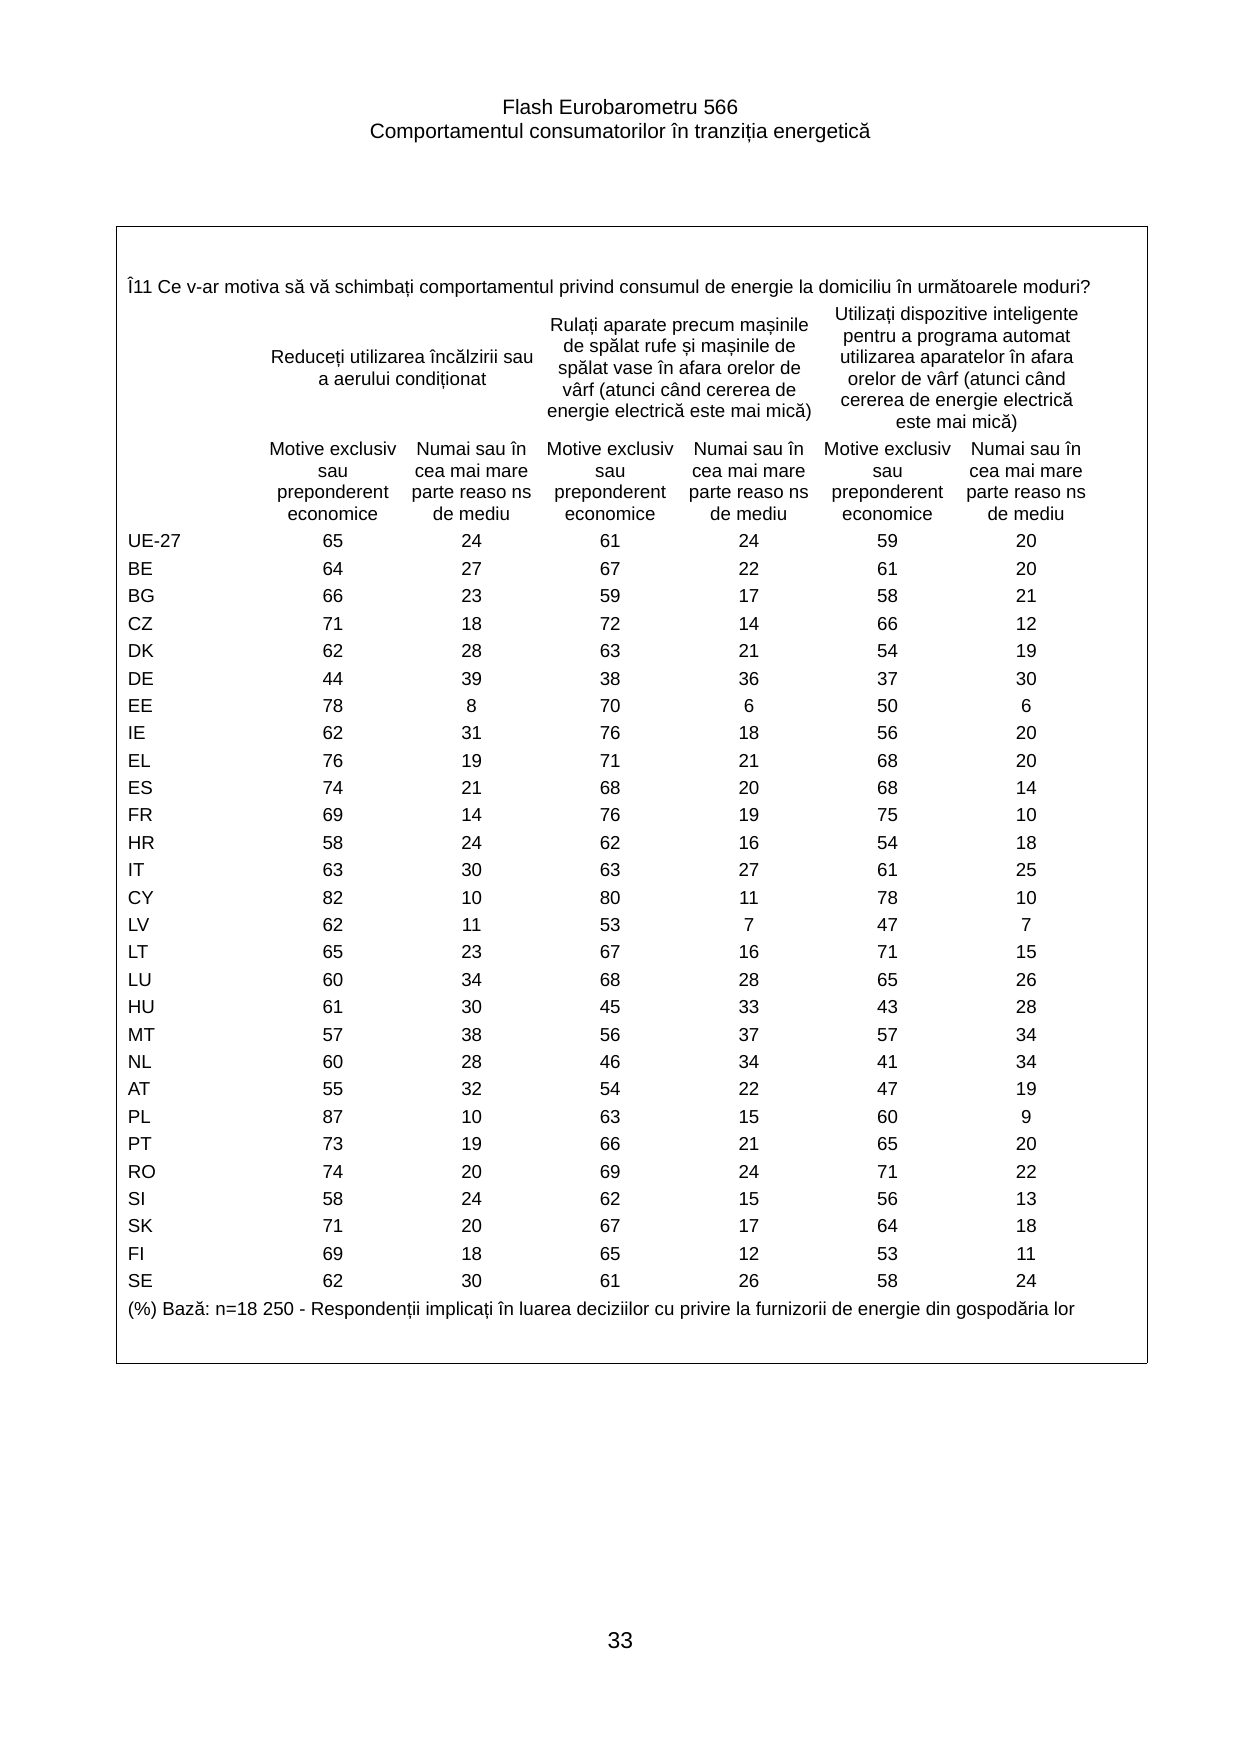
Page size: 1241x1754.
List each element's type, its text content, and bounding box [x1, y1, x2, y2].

table_cell 45 [541, 993, 679, 1021]
table_cell Reduceți utilizarea încălzirii sau a aerului condiționat [263, 300, 541, 435]
table_cell 53 [541, 911, 679, 938]
table_cell 31 [402, 719, 541, 747]
table_cell HR [125, 829, 263, 856]
table_cell Rulați aparate precum mașinile de spălat rufe și mașinile de spălat vase în afara orelor de vârf (atunci când cererea de energie electrică este mai mică) [541, 300, 818, 435]
table_cell 43 [818, 993, 957, 1021]
table_cell 61 [541, 1267, 679, 1294]
table_cell 87 [263, 1103, 402, 1130]
table_cell 66 [541, 1130, 679, 1157]
table_cell 57 [818, 1021, 957, 1048]
table_cell PT [125, 1130, 263, 1157]
table_cell 24 [402, 829, 541, 856]
table_cell 64 [818, 1212, 957, 1240]
table_cell 20 [402, 1212, 541, 1240]
table_cell 68 [818, 747, 957, 774]
table_cell 76 [541, 801, 679, 829]
table_cell 71 [541, 747, 679, 774]
table_cell 60 [263, 1048, 402, 1075]
table_cell 62 [263, 911, 402, 938]
table_cell 14 [402, 801, 541, 829]
table_cell 18 [679, 719, 818, 747]
table_cell PL [125, 1103, 263, 1130]
table_cell 78 [263, 692, 402, 719]
table_cell 20 [957, 747, 1095, 774]
table_cell 16 [679, 829, 818, 856]
table_cell 54 [541, 1075, 679, 1103]
table_cell 63 [541, 637, 679, 664]
table_cell 69 [263, 801, 402, 829]
table_cell 65 [541, 1240, 679, 1267]
table_cell 11 [679, 884, 818, 911]
table_cell 6 [957, 692, 1095, 719]
table_cell 62 [541, 1185, 679, 1212]
table_cell BE [125, 555, 263, 582]
table_cell 21 [679, 1130, 818, 1157]
table_cell (%) Bază: n=18 250 - Respondenții implicați în luarea deciziilor cu privire la furnizorii de energie din gospodăria lor [125, 1295, 1095, 1322]
table_cell 71 [818, 1158, 957, 1185]
table_cell 69 [541, 1158, 679, 1185]
table_cell LV [125, 911, 263, 938]
table_cell 53 [818, 1240, 957, 1267]
table_cell 59 [541, 582, 679, 609]
table_cell 61 [541, 528, 679, 555]
table_cell 54 [818, 829, 957, 856]
table_cell CZ [125, 610, 263, 637]
table_cell 19 [957, 1075, 1095, 1103]
table_cell 24 [679, 1158, 818, 1185]
table_cell 64 [263, 555, 402, 582]
table_cell 72 [541, 610, 679, 637]
table_cell 38 [402, 1021, 541, 1048]
table_cell 15 [679, 1185, 818, 1212]
table_cell 74 [263, 1158, 402, 1185]
table_cell 82 [263, 884, 402, 911]
table_cell EL [125, 747, 263, 774]
table_cell 30 [402, 1267, 541, 1294]
table_cell 24 [679, 528, 818, 555]
table_cell 34 [957, 1021, 1095, 1048]
table_cell 56 [541, 1021, 679, 1048]
table_cell SI [125, 1185, 263, 1212]
table_cell 80 [541, 884, 679, 911]
table_cell 76 [263, 747, 402, 774]
table_cell 19 [679, 801, 818, 829]
table_cell 65 [818, 1130, 957, 1157]
table_cell 58 [818, 582, 957, 609]
table_cell Motive exclusiv sau preponderent economice [541, 435, 679, 527]
table_cell 15 [957, 938, 1095, 966]
table_cell 28 [402, 637, 541, 664]
table_cell FI [125, 1240, 263, 1267]
table_cell 10 [957, 801, 1095, 829]
table_cell 63 [541, 856, 679, 883]
table_cell 57 [263, 1021, 402, 1048]
table_cell DK [125, 637, 263, 664]
table_cell ES [125, 774, 263, 801]
table_cell Numai sau în cea mai mare parte reaso ns de mediu [957, 435, 1095, 527]
table_cell 62 [541, 829, 679, 856]
table_cell UE-27 [125, 528, 263, 555]
table_cell LT [125, 938, 263, 966]
table_cell IE [125, 719, 263, 747]
table_cell 37 [818, 664, 957, 692]
table_cell 58 [263, 1185, 402, 1212]
table_cell 20 [679, 774, 818, 801]
table_cell 12 [957, 610, 1095, 637]
table_cell 22 [957, 1158, 1095, 1185]
table_cell 47 [818, 911, 957, 938]
table_cell 27 [679, 856, 818, 883]
table_cell 60 [818, 1103, 957, 1130]
table_cell BG [125, 582, 263, 609]
table_cell FR [125, 801, 263, 829]
table_cell 20 [957, 555, 1095, 582]
table_cell 14 [679, 610, 818, 637]
table_cell 18 [957, 1212, 1095, 1240]
table_cell 23 [402, 938, 541, 966]
table_cell 61 [818, 555, 957, 582]
table_cell EE [125, 692, 263, 719]
table_cell 46 [541, 1048, 679, 1075]
table_cell 54 [818, 637, 957, 664]
table_cell 28 [679, 966, 818, 993]
table_cell 24 [957, 1267, 1095, 1294]
table_cell 10 [402, 1103, 541, 1130]
table_cell 61 [263, 993, 402, 1021]
table_cell 61 [818, 856, 957, 883]
table_cell 67 [541, 938, 679, 966]
table_cell 18 [402, 610, 541, 637]
table_cell DE [125, 664, 263, 692]
table_cell 69 [263, 1240, 402, 1267]
table_cell 59 [818, 528, 957, 555]
table_cell MT [125, 1021, 263, 1048]
table_cell 7 [957, 911, 1095, 938]
table_cell 62 [263, 719, 402, 747]
table_cell 6 [679, 692, 818, 719]
table_cell 63 [263, 856, 402, 883]
table_cell 10 [957, 884, 1095, 911]
table_cell 10 [402, 884, 541, 911]
table_header Î11 Ce v-ar motiva să vă schimbați comportamentul privind consumul de energie la domiciliu în următoarele moduri? [125, 273, 1095, 300]
table_cell 21 [679, 747, 818, 774]
table_cell SK [125, 1212, 263, 1240]
table_cell 62 [263, 637, 402, 664]
table_cell 75 [818, 801, 957, 829]
table_cell 68 [541, 966, 679, 993]
table_cell 66 [263, 582, 402, 609]
table_cell 8 [402, 692, 541, 719]
table_cell 19 [402, 1130, 541, 1157]
table_cell 21 [679, 637, 818, 664]
table_cell 67 [541, 1212, 679, 1240]
table_cell 15 [679, 1103, 818, 1130]
table_cell IT [125, 856, 263, 883]
table_cell SE [125, 1267, 263, 1294]
table_cell Numai sau în cea mai mare parte reaso ns de mediu [679, 435, 818, 527]
table_cell 11 [957, 1240, 1095, 1267]
table_cell 65 [263, 938, 402, 966]
table_cell 71 [818, 938, 957, 966]
table_cell 28 [957, 993, 1095, 1021]
table_cell Motive exclusiv sau preponderent economice [263, 435, 402, 527]
table_cell 63 [541, 1103, 679, 1130]
table_cell 41 [818, 1048, 957, 1075]
table_cell 71 [263, 610, 402, 637]
table_cell 26 [679, 1267, 818, 1294]
table_cell 28 [402, 1048, 541, 1075]
table_cell 20 [957, 1130, 1095, 1157]
table_cell 11 [402, 911, 541, 938]
table_cell 67 [541, 555, 679, 582]
table_cell 20 [402, 1158, 541, 1185]
table_cell 65 [263, 528, 402, 555]
table_cell Numai sau în cea mai mare parte reaso ns de mediu [402, 435, 541, 527]
table_cell Motive exclusiv sau preponderent economice [818, 435, 957, 527]
table_cell 55 [263, 1075, 402, 1103]
table_cell 68 [818, 774, 957, 801]
table_cell 17 [679, 1212, 818, 1240]
table_cell 12 [679, 1240, 818, 1267]
table_cell 16 [679, 938, 818, 966]
table_cell 21 [402, 774, 541, 801]
table_cell CY [125, 884, 263, 911]
table_cell 26 [957, 966, 1095, 993]
table_cell 65 [818, 966, 957, 993]
table_cell 73 [263, 1130, 402, 1157]
table_cell 71 [263, 1212, 402, 1240]
table_cell 58 [263, 829, 402, 856]
table_cell 30 [402, 993, 541, 1021]
table_cell 56 [818, 719, 957, 747]
table_cell 33 [679, 993, 818, 1021]
table_cell RO [125, 1158, 263, 1185]
table_cell LU [125, 966, 263, 993]
table_cell 68 [541, 774, 679, 801]
table_cell 37 [679, 1021, 818, 1048]
table_cell 74 [263, 774, 402, 801]
table_cell 25 [957, 856, 1095, 883]
table_cell 32 [402, 1075, 541, 1103]
table_cell HU [125, 993, 263, 1021]
table_cell 62 [263, 1267, 402, 1294]
table_cell 22 [679, 555, 818, 582]
table_cell 19 [957, 637, 1095, 664]
table_cell 17 [679, 582, 818, 609]
table_cell 39 [402, 664, 541, 692]
table_cell Utilizați dispozitive inteligente pentru a programa automat utilizarea aparatelor în afara orelor de vârf (atunci când cererea de energie electrică este mai mică) [818, 300, 1095, 435]
table_cell 70 [541, 692, 679, 719]
table_cell 7 [679, 911, 818, 938]
table_cell 44 [263, 664, 402, 692]
table_cell 18 [957, 829, 1095, 856]
table_cell 18 [402, 1240, 541, 1267]
table_cell 58 [818, 1267, 957, 1294]
table_cell 60 [263, 966, 402, 993]
table_cell 19 [402, 747, 541, 774]
table_cell 34 [402, 966, 541, 993]
table_cell 13 [957, 1185, 1095, 1212]
table_cell 50 [818, 692, 957, 719]
table_cell 36 [679, 664, 818, 692]
table_cell 56 [818, 1185, 957, 1212]
table_cell 30 [957, 664, 1095, 692]
table_cell 9 [957, 1103, 1095, 1130]
table_cell NL [125, 1048, 263, 1075]
table_cell 47 [818, 1075, 957, 1103]
table_cell 34 [957, 1048, 1095, 1075]
table_cell 21 [957, 582, 1095, 609]
table_cell 24 [402, 528, 541, 555]
table_cell 38 [541, 664, 679, 692]
table_cell 76 [541, 719, 679, 747]
table_cell 34 [679, 1048, 818, 1075]
table_cell [125, 300, 263, 435]
table_cell AT [125, 1075, 263, 1103]
table_cell 22 [679, 1075, 818, 1103]
table_cell 66 [818, 610, 957, 637]
table_cell 78 [818, 884, 957, 911]
table_cell 30 [402, 856, 541, 883]
table_cell 24 [402, 1185, 541, 1212]
table_cell 23 [402, 582, 541, 609]
table_cell 20 [957, 528, 1095, 555]
table_cell 20 [957, 719, 1095, 747]
table_cell 14 [957, 774, 1095, 801]
table_cell [125, 435, 263, 527]
table_cell 27 [402, 555, 541, 582]
